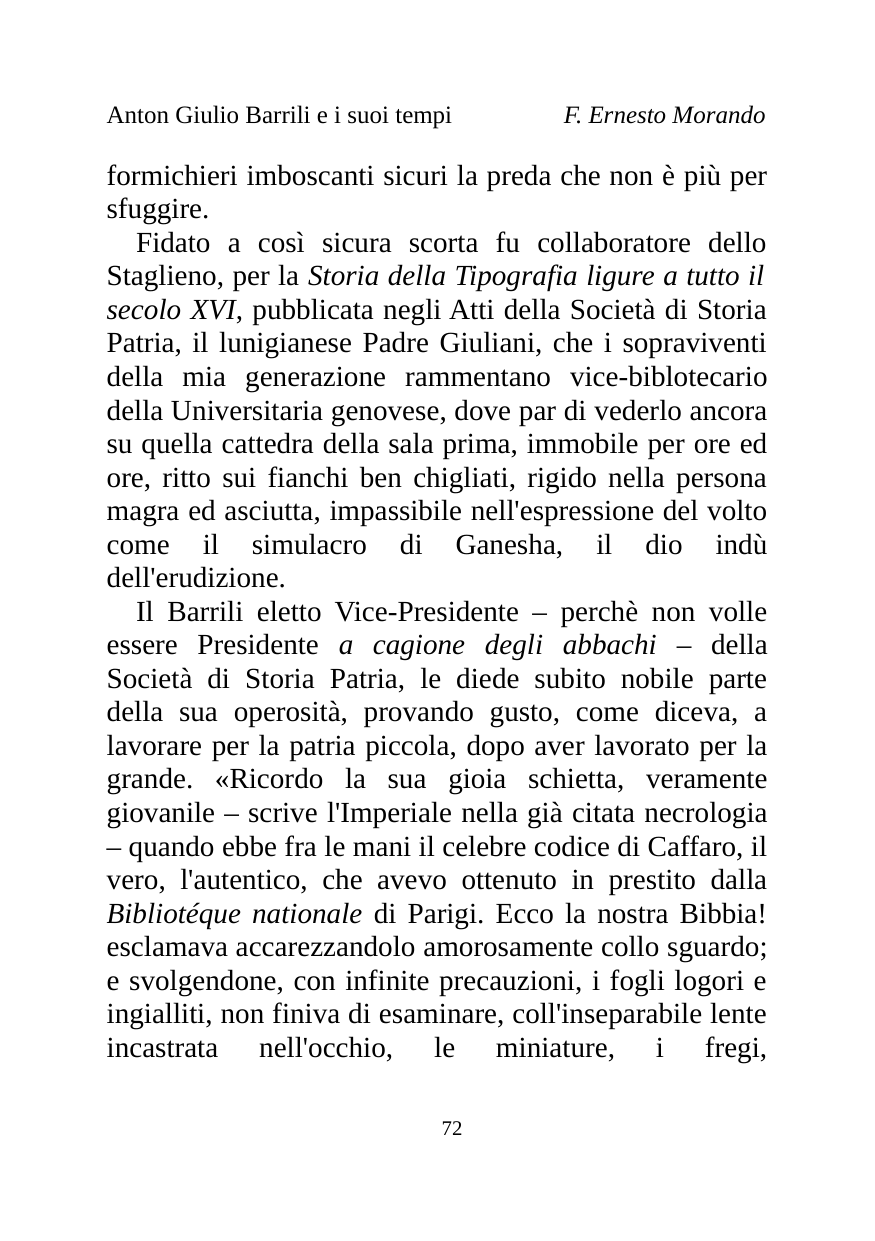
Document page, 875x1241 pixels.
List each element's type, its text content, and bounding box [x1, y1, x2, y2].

text Il Barrili eletto Vice-Presidente – perchè non volle essere Presidente a cagione degli abbachi – della Società di Storia Patria, le diede subito nobile parte della sua operosità, provando gusto, come diceva, a lavorare per la patria piccola, dopo aver lavorato per la grande. «Ricordo la sua gioia schietta, veramente giovanile – scrive l'Imperiale nella già citata necrologia – quando ebbe fra le mani il celebre codice di Caffaro, il vero, l'autentico, che avevo ottenuto in prestito dalla Bibliotéque nationale di Parigi. Ecco la nostra Bibbia! esclamava accarezzandolo amorosamente collo sguardo; e svolgendone, con infinite precauzioni, i fogli logori e ingialliti, non finiva di esaminare, coll'inseparabile lente incastrata nell'occhio, le miniature, i fregi, [106, 594, 768, 1063]
text formichieri imboscanti sicuri la preda che non è più per sfuggire. [106, 158, 768, 225]
text Fidato a così sicura scorta fu collaboratore dello Staglieno, per la Storia della Tipografia ligure a tutto il secolo XVI, pubblicata negli Atti della Società di Storia Patria, il lunigianese Padre Giuliani, che i sopraviventi della mia generazione rammentano vice-biblotecario della Universitaria genovese, dove par di vederlo ancora su quella cattedra della sala prima, immobile per ore ed ore, ritto sui fianchi ben chigliati, rigido nella persona magra ed asciutta, impassibile nell'espressione del volto come il simulacro di Ganesha, il dio indù dell'erudizione. [106, 225, 768, 594]
